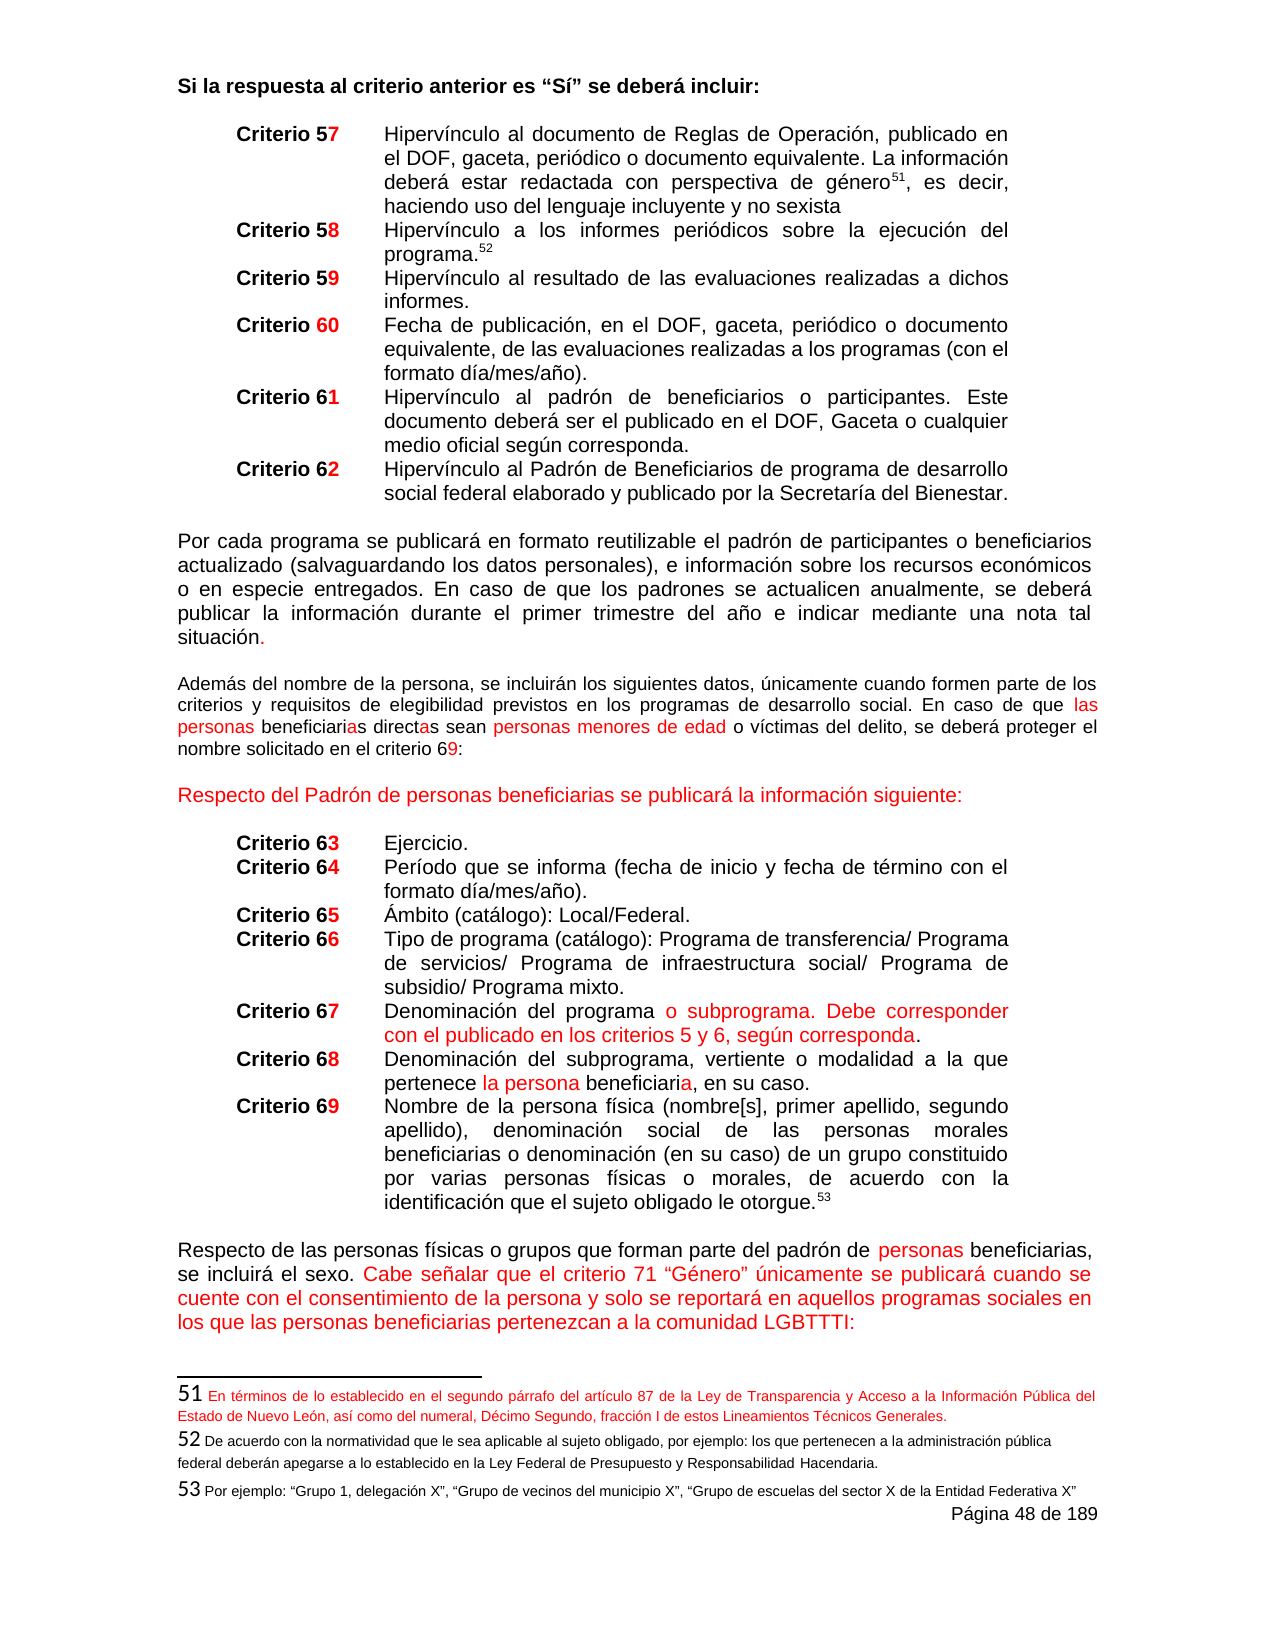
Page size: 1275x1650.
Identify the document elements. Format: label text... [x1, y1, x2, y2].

text Criterio 66 Tipo de programa (catálogo): Programa de transferencia/ Programa de servicios/ Programa de infraestructura social/ Programa de subsidio/ Programa mixto. [236, 927, 1009, 998]
text Por cada programa se publicará en formato reutilizable el padrón de participantes o beneficiarios actualizado (salvaguardando los datos personales), e información sobre los recursos económicos o en especie entregados. En caso de que los padrones se actualicen anualmente, se deberá publicar la información durante el primer trimestre del año e indicar mediante una nota tal situación. [177, 529, 1093, 649]
text Si la respuesta al criterio anterior es “Sí” se deberá incluir: [177, 74, 1006, 98]
text Respecto de las personas físicas o grupos que forman parte del padrón de personas beneficiarias, se incluirá el sexo. Cabe señalar que el criterio 71 “Género” únicamente se publicará cuando se cuente con el consentimiento de la persona y solo se reportará en aquellos programas sociales en los que las personas beneficiarias pertenezcan a la comunidad LGBTTTI: [177, 1238, 1093, 1334]
text En términos de lo establecido en el segundo párrafo del artículo 87 de la Ley de Transparencia y Acceso a la Información Pública del Estado de Nuevo León, así como del numeral, Décimo Segundo, fracción I de estos Lineamientos Técnicos Generales. [177, 1377, 1098, 1424]
text Criterio 61 Hipervínculo al padrón de beneficiarios o participantes. Este documento deberá ser el publicado en el DOF, Gaceta o cualquier medio oficial según corresponda. [236, 385, 1009, 457]
text Respecto del Padrón de personas beneficiarias se publicará la información siguiente: [177, 783, 1006, 807]
list Por ejemplo: “Grupo 1, delegación X”, “Grupo de vecinos del municipio X”, “Grupo de escuelas del sector X de la Entidad Federativa X” [177, 1474, 1093, 1502]
text Criterio 69 Nombre de la persona física (nombre[s], primer apellido, segundo apellido), denominación social de las personas morales beneficiarias o denominación (en su caso) de un grupo constituido por varias personas físicas o morales, de acuerdo con la identificación que el sujeto obligado le otorgue. [236, 1094, 1009, 1214]
text Criterio 57 Hipervínculo al documento de Reglas de Operación, publicado en el DOF, gaceta, periódico o documento equivalente. La información deberá estar redactada con perspectiva de género, es decir, haciendo uso del lenguaje incluyente y no sexista [236, 122, 1009, 217]
text Criterio 59 Hipervínculo al resultado de las evaluaciones realizadas a dichos informes. [236, 265, 1009, 313]
text Criterio 62 Hipervínculo al Padrón de Beneficiarios de programa de desarrollo social federal elaborado y publicado por la Secretaría del Bienestar. [236, 457, 1009, 505]
list De acuerdo con la normatividad que le sea aplicable al sujeto obligado, por ejemplo: los que pertenecen a la administración pública federal deberán apegarse a lo establecido en la Ley Federal de Presupuesto y Responsabilidad Hacendaria. [177, 1424, 1093, 1472]
text Además del nombre de la persona, se incluirán los siguientes datos, únicamente cuando formen parte de los criterios y requisitos de elegibilidad previstos en los programas de desarrollo social. En caso de que las personas beneficiarias directas sean personas menores de edad o víctimas del delito, se deberá proteger el nombre solicitado en el criterio 69: [177, 673, 1098, 759]
text Criterio 67 Denominación del programa o subprograma. Debe corresponder con el publicado en los criterios 5 y 6, según corresponda. [236, 998, 1009, 1046]
text Criterio 65 Ámbito (catálogo): Local/Federal. [236, 903, 1009, 927]
text Criterio 63 Ejercicio. [236, 831, 1009, 855]
text Criterio 68 Denominación del subprograma, vertiente o modalidad a la que pertenece la persona beneficiaria, en su caso. [236, 1046, 1009, 1094]
text Criterio 58 Hipervínculo a los informes periódicos sobre la ejecución del programa. [236, 217, 1009, 265]
text Criterio 64 Período que se informa (fecha de inicio y fecha de término con el formato día/mes/año). [236, 855, 1009, 903]
text Criterio 60 Fecha de publicación, en el DOF, gaceta, periódico o documento equivalente, de las evaluaciones realizadas a los programas (con el formato día/mes/año). [236, 313, 1009, 385]
